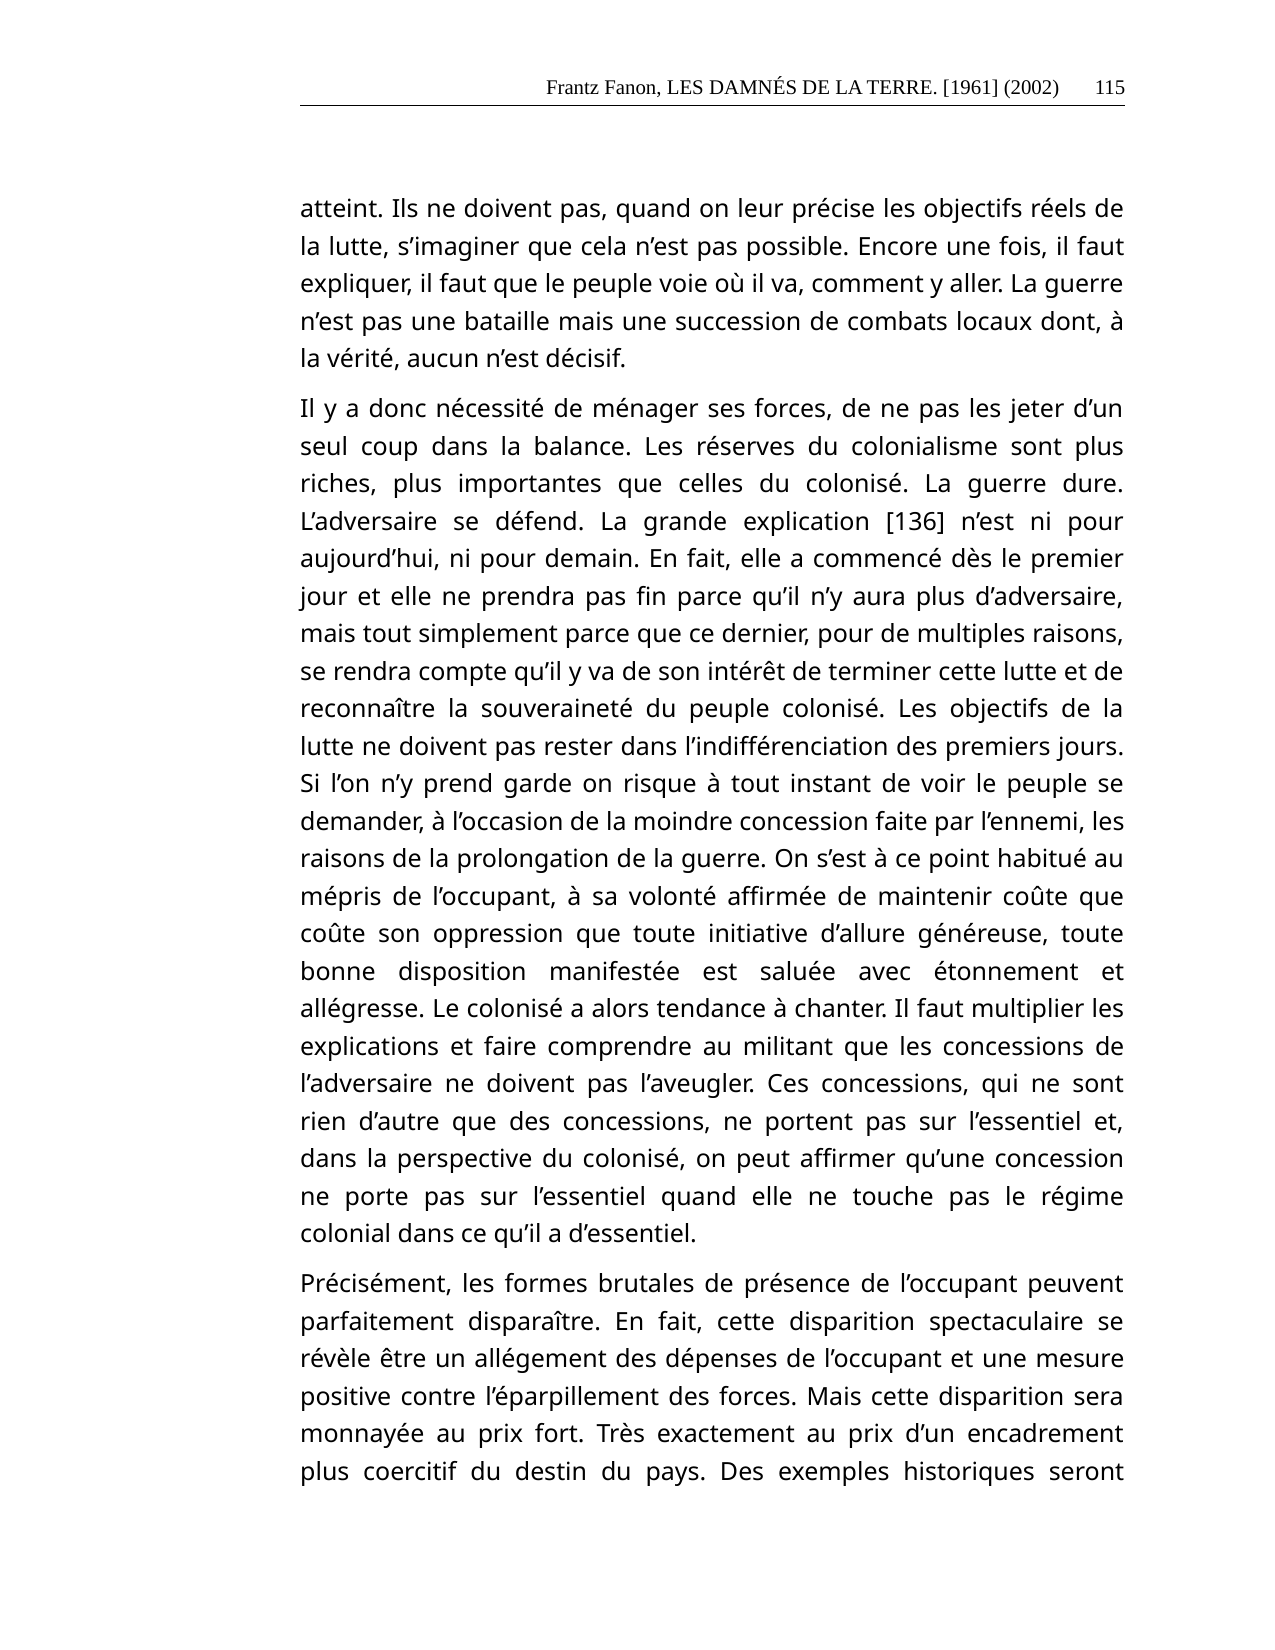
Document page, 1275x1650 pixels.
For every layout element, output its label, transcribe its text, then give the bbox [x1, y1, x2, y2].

text atteint. Ils ne doivent pas, quand on leur précise les objectifs réels de la lutte, s’imaginer que cela n’est pas possible. Encore une fois, il faut expliquer, il faut que le peuple voie où il va, comment y aller. La guerre n’est pas une bataille mais une succession de combats locaux dont, à la vérité, aucun n’est décisif. [300, 187, 1125, 375]
text Précisément, les formes brutales de présence de l’occupant peuvent parfaitement disparaître. En fait, cette disparition spectaculaire se révèle être un allégement des dépenses de l’occupant et une mesure positive contre l’éparpillement des forces. Mais cette disparition sera monnayée au prix fort. Très exactement au prix d’un encadrement plus coercitif du destin du pays. Des exemples historiques seront [300, 1262, 1125, 1487]
text Il y a donc nécessité de ménager ses forces, de ne pas les jeter d’un seul coup dans la balance. Les réserves du colonialisme sont plus riches, plus importantes que celles du colonisé. La guerre dure. L’adversaire se défend. La grande explication [136] n’est ni pour aujourd’hui, ni pour demain. En fait, elle a commencé dès le premier jour et elle ne prendra pas fin parce qu’il n’y aura plus d’adversaire, mais tout simplement parce que ce dernier, pour de multiples raisons, se rendra compte qu’il y va de son intérêt de terminer cette lutte et de reconnaître la souveraineté du peuple colonisé. Les objectifs de la lutte ne doivent pas rester dans l’indifférenciation des premiers jours. Si l’on n’y prend garde on risque à tout instant de voir le peuple se demander, à l’occasion de la moindre concession faite par l’ennemi, les raisons de la prolongation de la guerre. On s’est à ce point habitué au mépris de l’occupant, à sa volonté affirmée de maintenir coûte que coûte son oppression que toute initiative d’allure généreuse, toute bonne disposition manifestée est saluée avec étonnement et allégresse. Le colonisé a alors tendance à chanter. Il faut multiplier les explications et faire comprendre au militant que les concessions de l’adversaire ne doivent pas l’aveugler. Ces concessions, qui ne sont rien d’autre que des concessions, ne portent pas sur l’essentiel et, dans la perspective du colonisé, on peut affirmer qu’une concession ne porte pas sur l’essentiel quand elle ne touche pas le régime colonial dans ce qu’il a d’essentiel. [300, 387, 1125, 1250]
